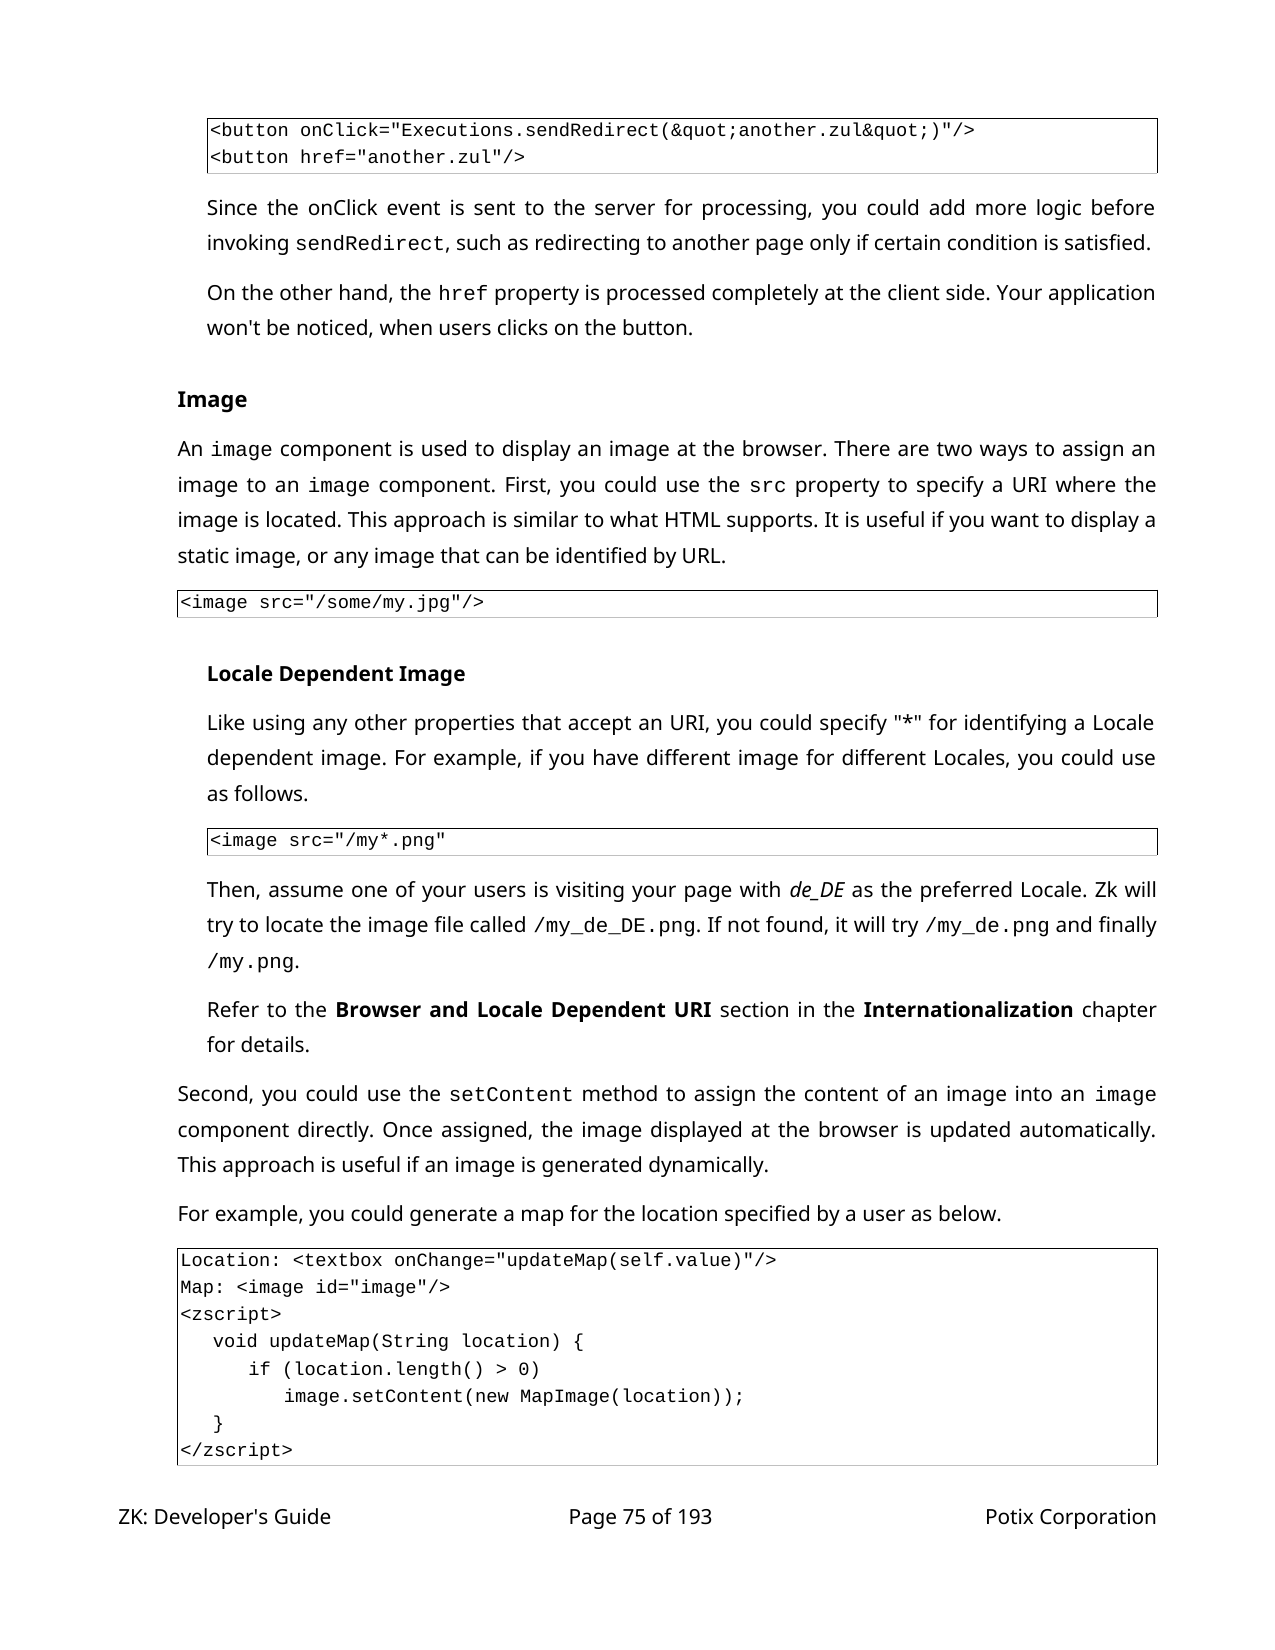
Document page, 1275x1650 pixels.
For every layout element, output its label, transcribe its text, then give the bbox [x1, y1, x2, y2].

text For example, you could generate a map for the location specified by a user as below. [177, 1199, 1157, 1227]
text void updateMap(String location) { [178, 1329, 1157, 1354]
text Like using any other properties that accept an URI, you could specify "*" for identifying a Locale dependent image. For example, if you have different image for different Locales, you could use as follows. [207, 708, 1157, 807]
text </zscript> [178, 1438, 1157, 1465]
text image.setContent(new MapImage(location)); [178, 1384, 1157, 1408]
text Refer to the Browser and Locale Dependent URI section in the Internationalization chapter for details. [207, 995, 1157, 1059]
text Then, assume one of your users is visiting your page with de_DE as the preferred Locale. Zk will try to locate the image file called /my_de_DE.png. If not found, it will try /my_de.png and finally /my.png. [207, 875, 1157, 975]
text <button onClick="Executions.sendRedirect(&quot;another.zul&quot;)"/> [208, 119, 1157, 142]
text <image src="/some/my.jpg"/> [178, 591, 1157, 617]
subtitle Image [177, 384, 1157, 414]
text <button href="another.zul"/> [208, 145, 1157, 173]
text An image component is used to display an image at the browser. There are two ways to assign an image to an image component. First, you could use the src property to specify a URI where the image is located. This approach is similar to what HTML supports. It is useful if you want to display a static image, or any image that can be identified by URL. [177, 434, 1157, 569]
text Location: <textbox onChange="updateMap(self.value)"/> [178, 1249, 1157, 1272]
text <zscript> [178, 1302, 1157, 1326]
text <image src="/my*.png" [208, 829, 1157, 855]
text Since the onClick event is sent to the server for processing, you could add more logic before invoking sendRedirect, such as redirecting to another page only if certain condition is satisfied. [207, 193, 1157, 257]
subtitle Locale Dependent Image [207, 659, 1157, 688]
text Second, you could use the setContent method to assign the content of an image into an image component directly. Once assigned, the image displayed at the browser is updated automatically. This approach is useful if an image is generated dynamically. [177, 1079, 1157, 1178]
text Map: <image id="image"/> [178, 1275, 1157, 1299]
text On the other hand, the href property is processed completely at the client side. Your application won't be noticed, when users clicks on the button. [207, 278, 1157, 341]
text } [178, 1411, 1157, 1435]
text if (location.length() > 0) [178, 1357, 1157, 1381]
